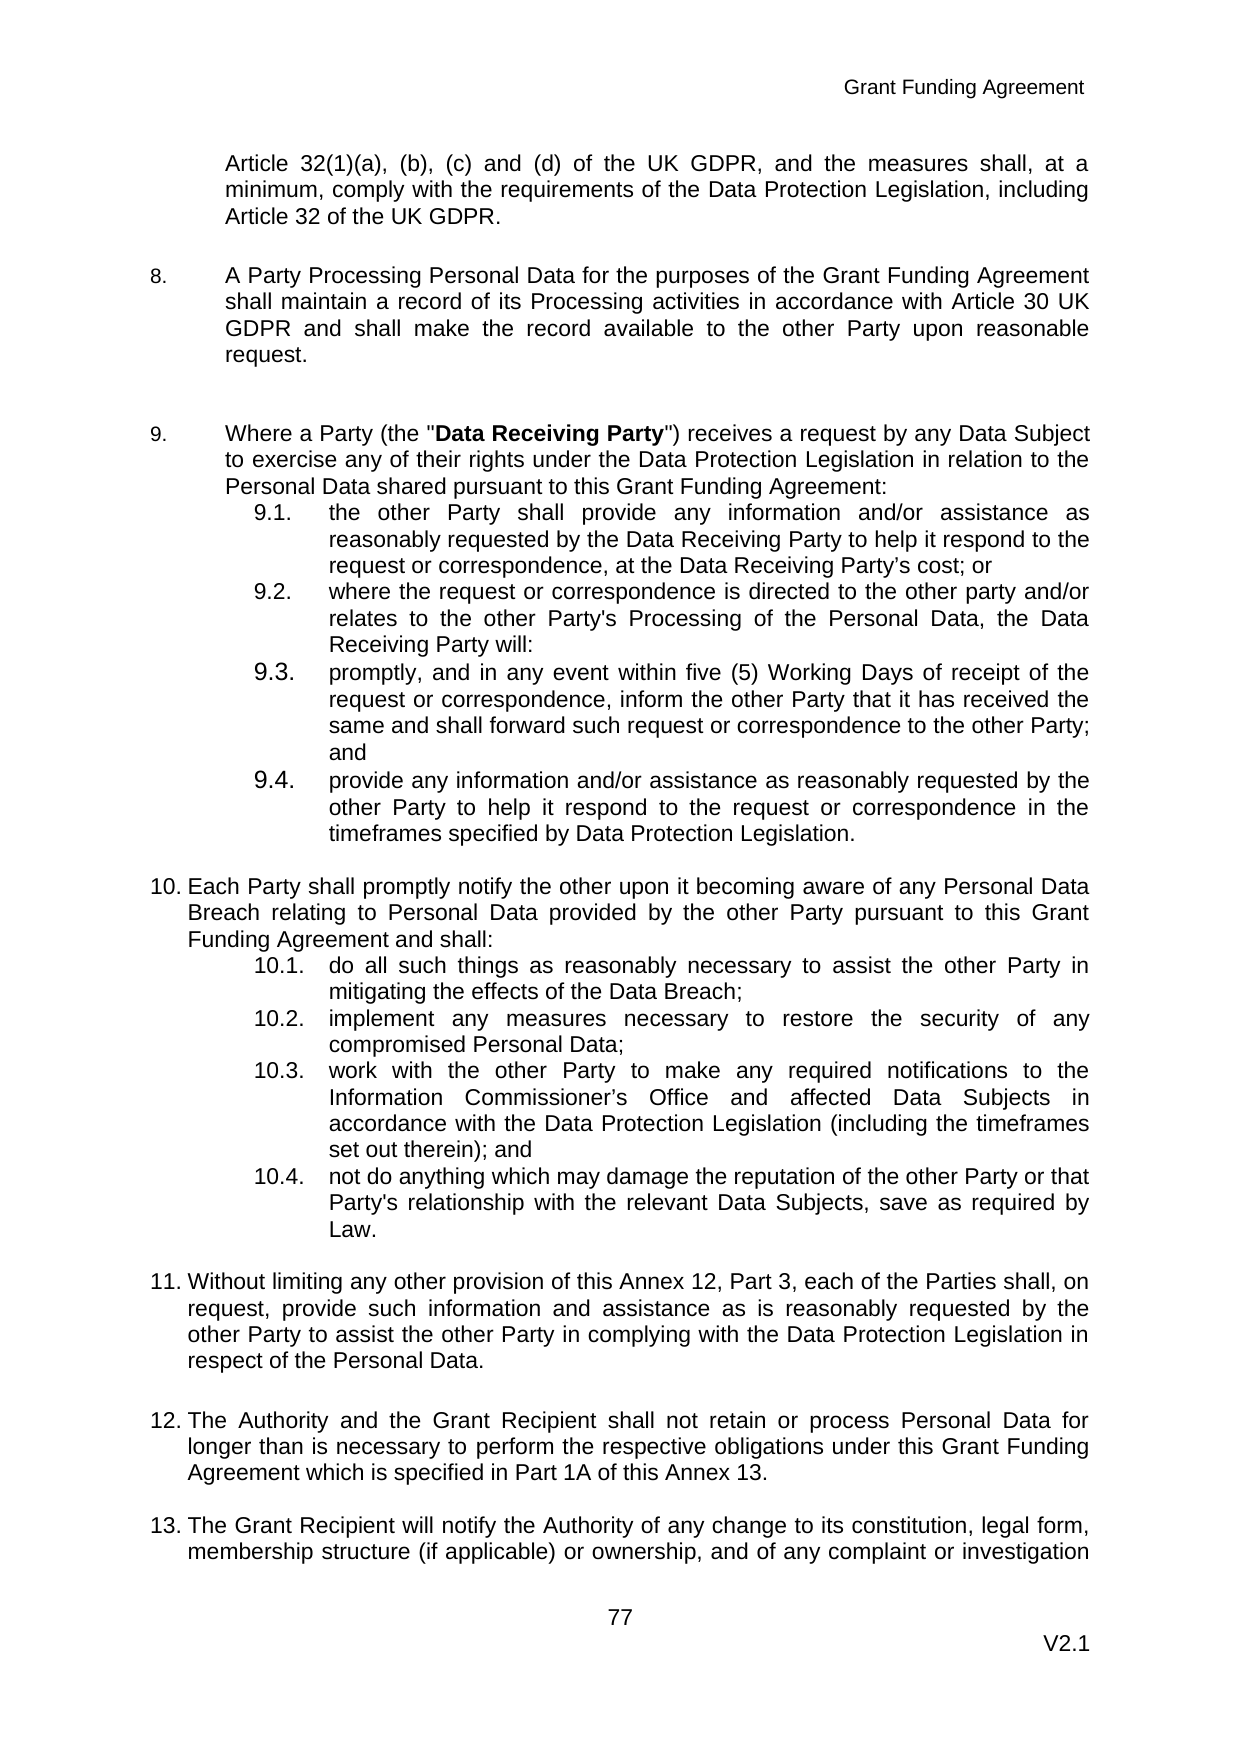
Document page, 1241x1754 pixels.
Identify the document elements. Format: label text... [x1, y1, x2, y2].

list A Party Processing Personal Data for the purposes of the Grant Funding Agreement shall maintain a record of its Processing activities in accordance with Article 30 UK GDPR and shall make the record available to the other Party upon reasonable request. [150, 262, 1090, 367]
list not do anything which may damage the reputation of the other Party or that Party's relationship with the relevant Data Subjects, save as required by Law. [253, 1163, 1090, 1242]
list Article 32(1)(a), (b), (c) and (d) of the UK GDPR, and the measures shall, at a minimum, comply with the requirements of the Data Protection Legislation, including Article 32 of the UK GDPR. [150, 150, 1090, 229]
list where the request or correspondence is directed to the other party and/or relates to the other Party's Processing of the Personal Data, the Data Receiving Party will: [253, 578, 1090, 657]
list Without limiting any other provision of this Annex 12, Part 3, each of the Parties shall, on request, provide such information and assistance as is reasonably requested by the other Party to assist the other Party in complying with the Data Protection Legislation in respect of the Personal Data. [150, 1268, 1090, 1374]
list the other Party shall provide any information and/or assistance as reasonably requested by the Data Receiving Party to help it respond to the request or correspondence, at the Data Receiving Party’s cost; or [253, 499, 1090, 578]
list Where a Party (the "Data Receiving Party") receives a request by any Data Subject to exercise any of their rights under the Data Protection Legislation in relation to the Personal Data shared pursuant to this Grant Funding Agreement: [150, 420, 1090, 499]
list work with the other Party to make any required notifications to the Information Commissioner’s Office and affected Data Subjects in accordance with the Data Protection Legislation (including the timeframes set out therein); and [253, 1057, 1090, 1163]
list The Grant Recipient will notify the Authority of any change to its constitution, legal form, membership structure (if applicable) or ownership, and of any complaint or investigation [150, 1512, 1090, 1565]
list promptly, and in any event within five (5) Working Days of receipt of the request or correspondence, inform the other Party that it has received the same and shall forward such request or correspondence to the other Party; and [253, 657, 1090, 765]
list The Authority and the Grant Recipient shall not retain or process Personal Data for longer than is necessary to perform the respective obligations under this Grant Funding Agreement which is specified in Part 1A of this Annex 13. [150, 1407, 1090, 1486]
list implement any measures necessary to restore the security of any compromised Personal Data; [253, 1005, 1090, 1057]
list provide any information and/or assistance as reasonably requested by the other Party to help it respond to the request or correspondence in the timeframes specified by Data Protection Legislation. [253, 765, 1090, 847]
list do all such things as reasonably necessary to assist the other Party in mitigating the effects of the Data Breach; [253, 952, 1090, 1005]
list Each Party shall promptly notify the other upon it becoming aware of any Personal Data Breach relating to Personal Data provided by the other Party pursuant to this Grant Funding Agreement and shall: [150, 873, 1090, 952]
